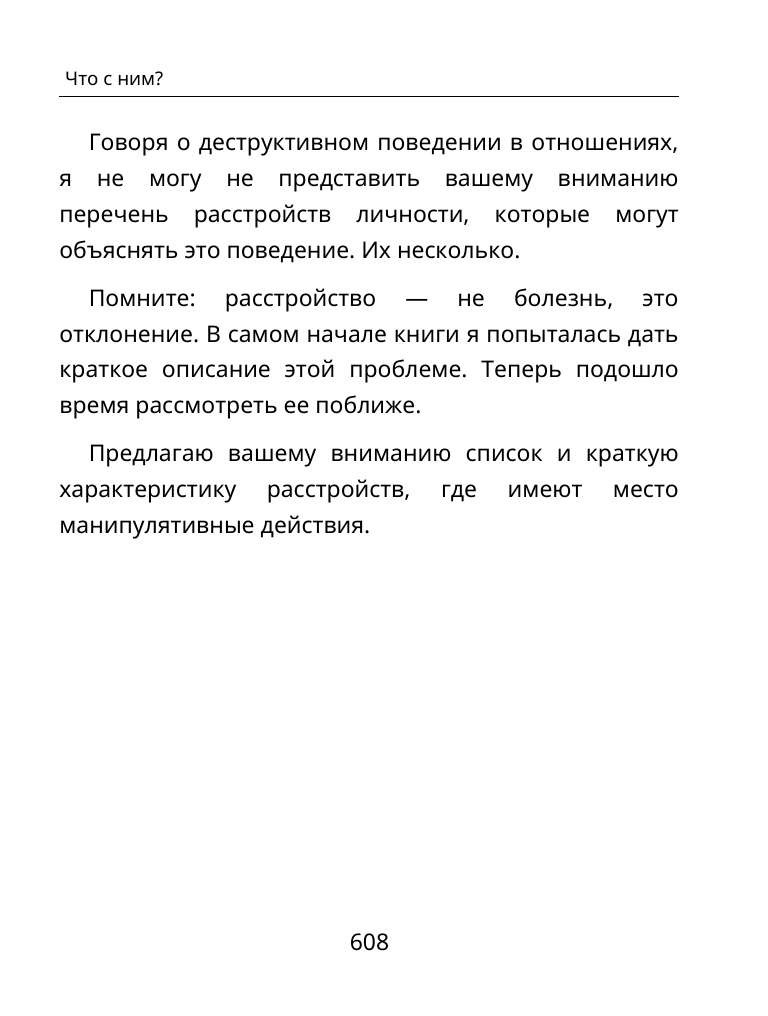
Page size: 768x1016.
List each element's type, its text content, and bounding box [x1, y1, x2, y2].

text Говоря о деструктивном поведении в отношениях, я не могу не представить вашему вниманию перечень расстройств личности, которые могут объяснять это поведение. Их несколько. [59, 126, 679, 265]
text Помните: расстройство — не болезнь, это отклонение. В самом начале книги я попыталась дать краткое описание этой проблеме. Теперь подошло время рассмотреть ее поближе. [59, 282, 679, 421]
text Предлагаю вашему вниманию список и краткую характеристику расстройств, где имеют место манипулятивные действия. [59, 437, 679, 540]
